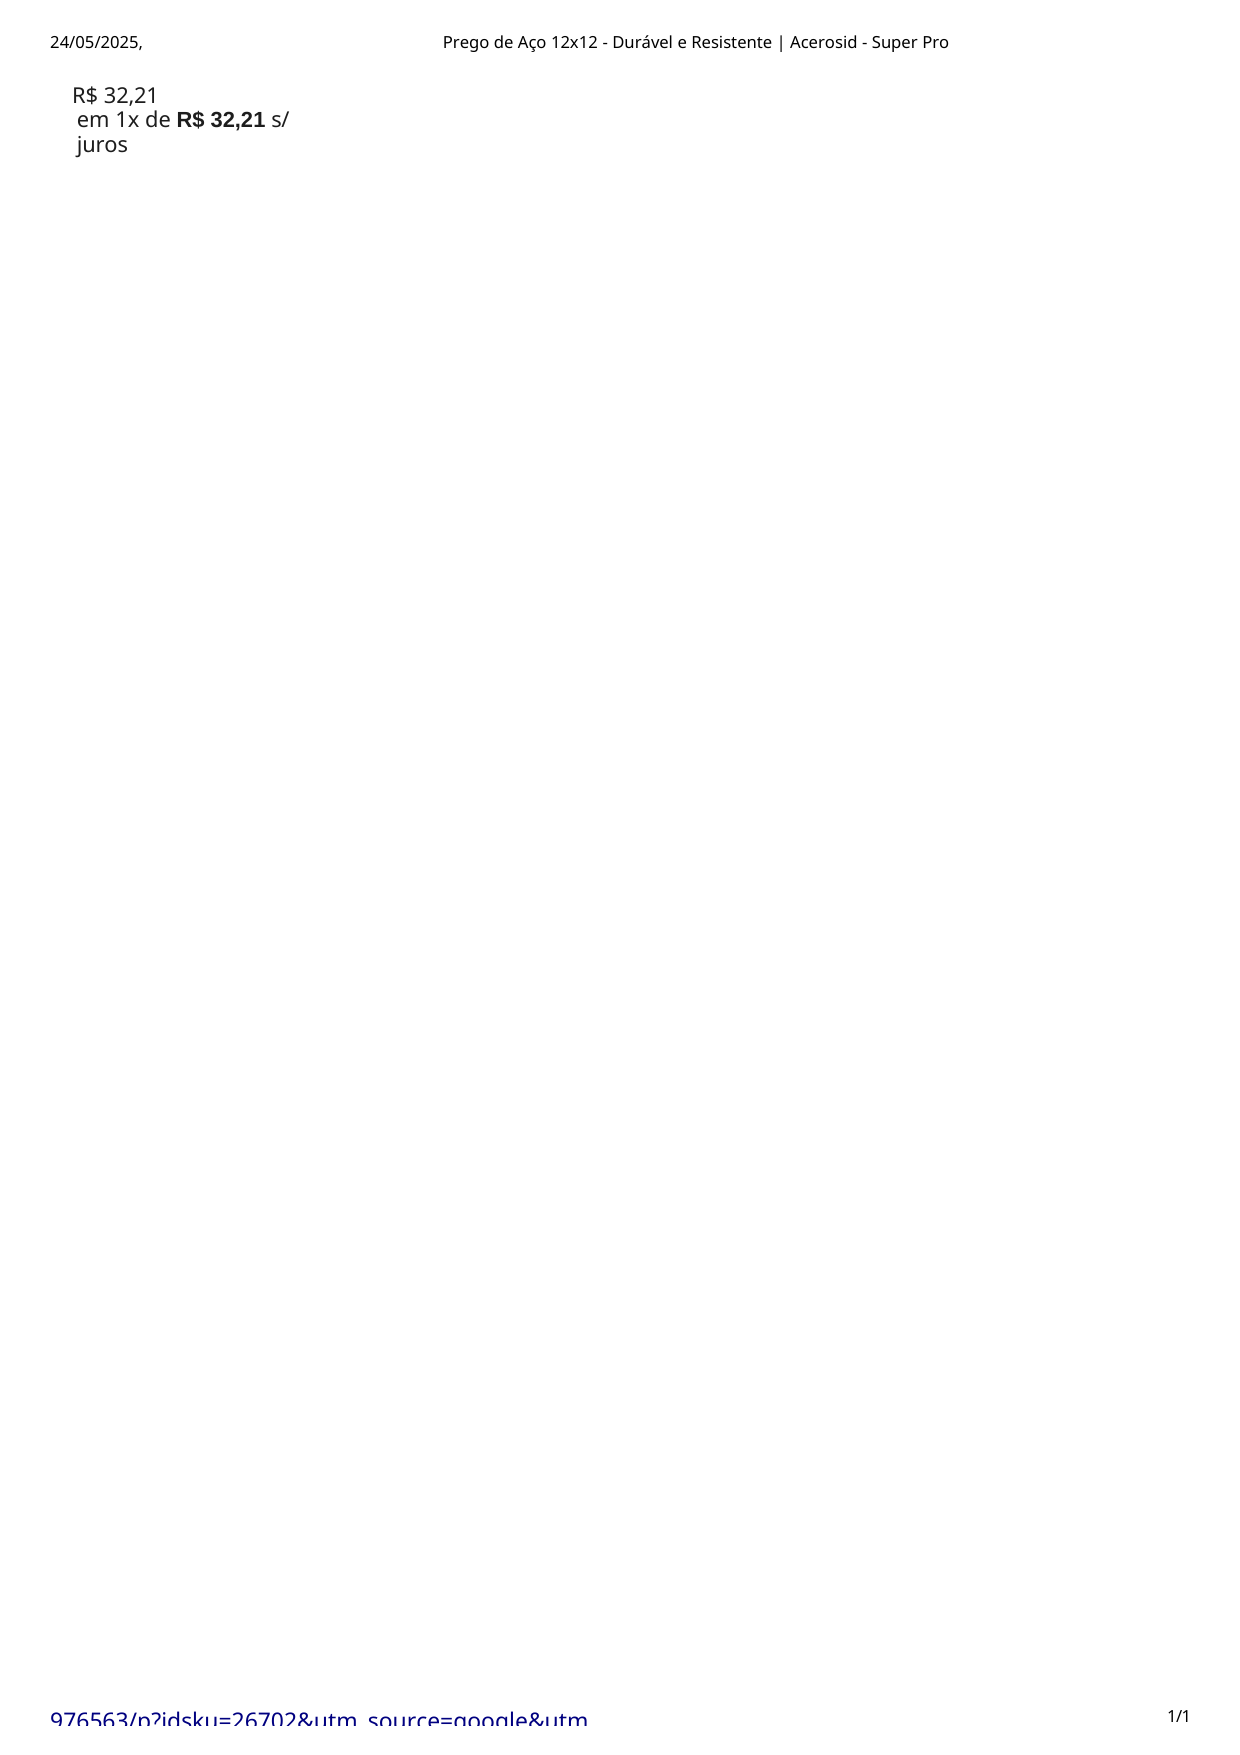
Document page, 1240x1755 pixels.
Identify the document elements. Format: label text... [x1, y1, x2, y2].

text R$ 32,21 [72, 85, 1181, 109]
text juros [77, 132, 1181, 157]
text em 1x de R$ 32,21 s/ [77, 109, 1181, 132]
